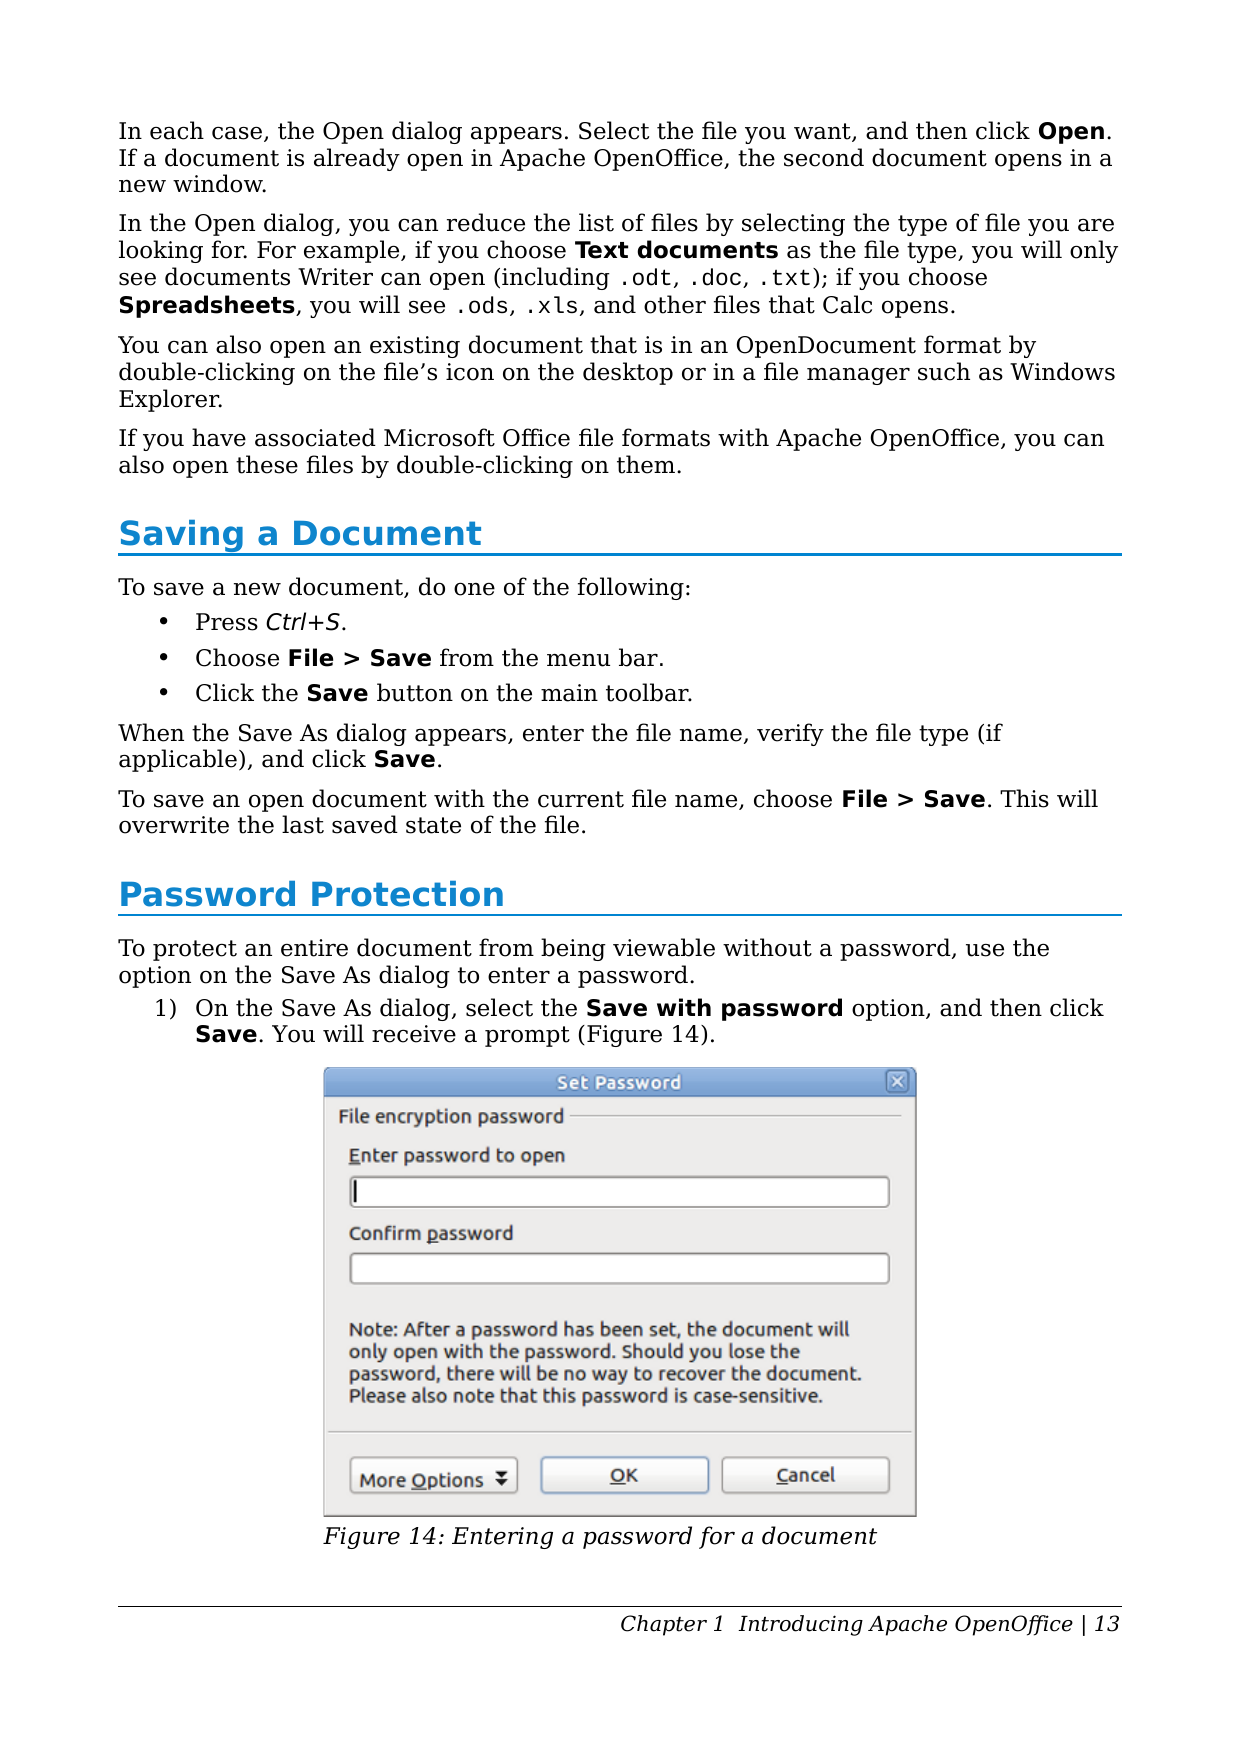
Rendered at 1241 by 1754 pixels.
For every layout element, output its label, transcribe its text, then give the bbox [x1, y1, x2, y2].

list To save a new document, do one of the following: [118, 574, 1122, 601]
text In the Open dialog, you can reduce the list of files by selecting the type of file you are looking for. For example, if you choose Text documents as the file type, you will only see documents Writer can open (including .odt, .doc, .txt); if you choose Spreadsheets, you will see .ods, .xls, and other files that Calc opens. [118, 211, 1122, 320]
list On the Save As dialog, select the Save with password option, and then click Save. You will receive a prompt (Figure 14). [177, 995, 1122, 1048]
text When the Save As dialog appears, enter the file name, verify the file type (if applicable), and click Save. [118, 720, 1122, 773]
subtitle Saving a Document [118, 515, 1122, 553]
list To protect an entire document from being viewable without a password, use the option on the Save As dialog to enter a password. [118, 935, 1122, 988]
text To save an open document with the current file name, choose File > Save. This will overwrite the last saved state of the file. [118, 786, 1122, 839]
text In each case, the Open dialog appears. Select the file you want, and then click Open. If a document is already open in Apache OpenOffice, the second document opens in a new window. [118, 118, 1122, 198]
list Click the Save button on the main toolbar. [156, 678, 1122, 708]
picture [323, 1067, 917, 1517]
list Press Ctrl+S. [156, 608, 1122, 637]
text You can also open an existing document that is in an OpenDocument format by double-clicking on the file’s icon on the desktop or in a file manager such as Windows Explorer. [118, 333, 1122, 413]
text Figure 14: Entering a password for a document [323, 1523, 917, 1550]
text If you have associated Microsoft Office file formats with Apache OpenOffice, you can also open these files by double-clicking on them. [118, 425, 1122, 478]
subtitle Password Protection [118, 875, 1122, 914]
list Choose File > Save from the menu bar. [156, 643, 1122, 672]
